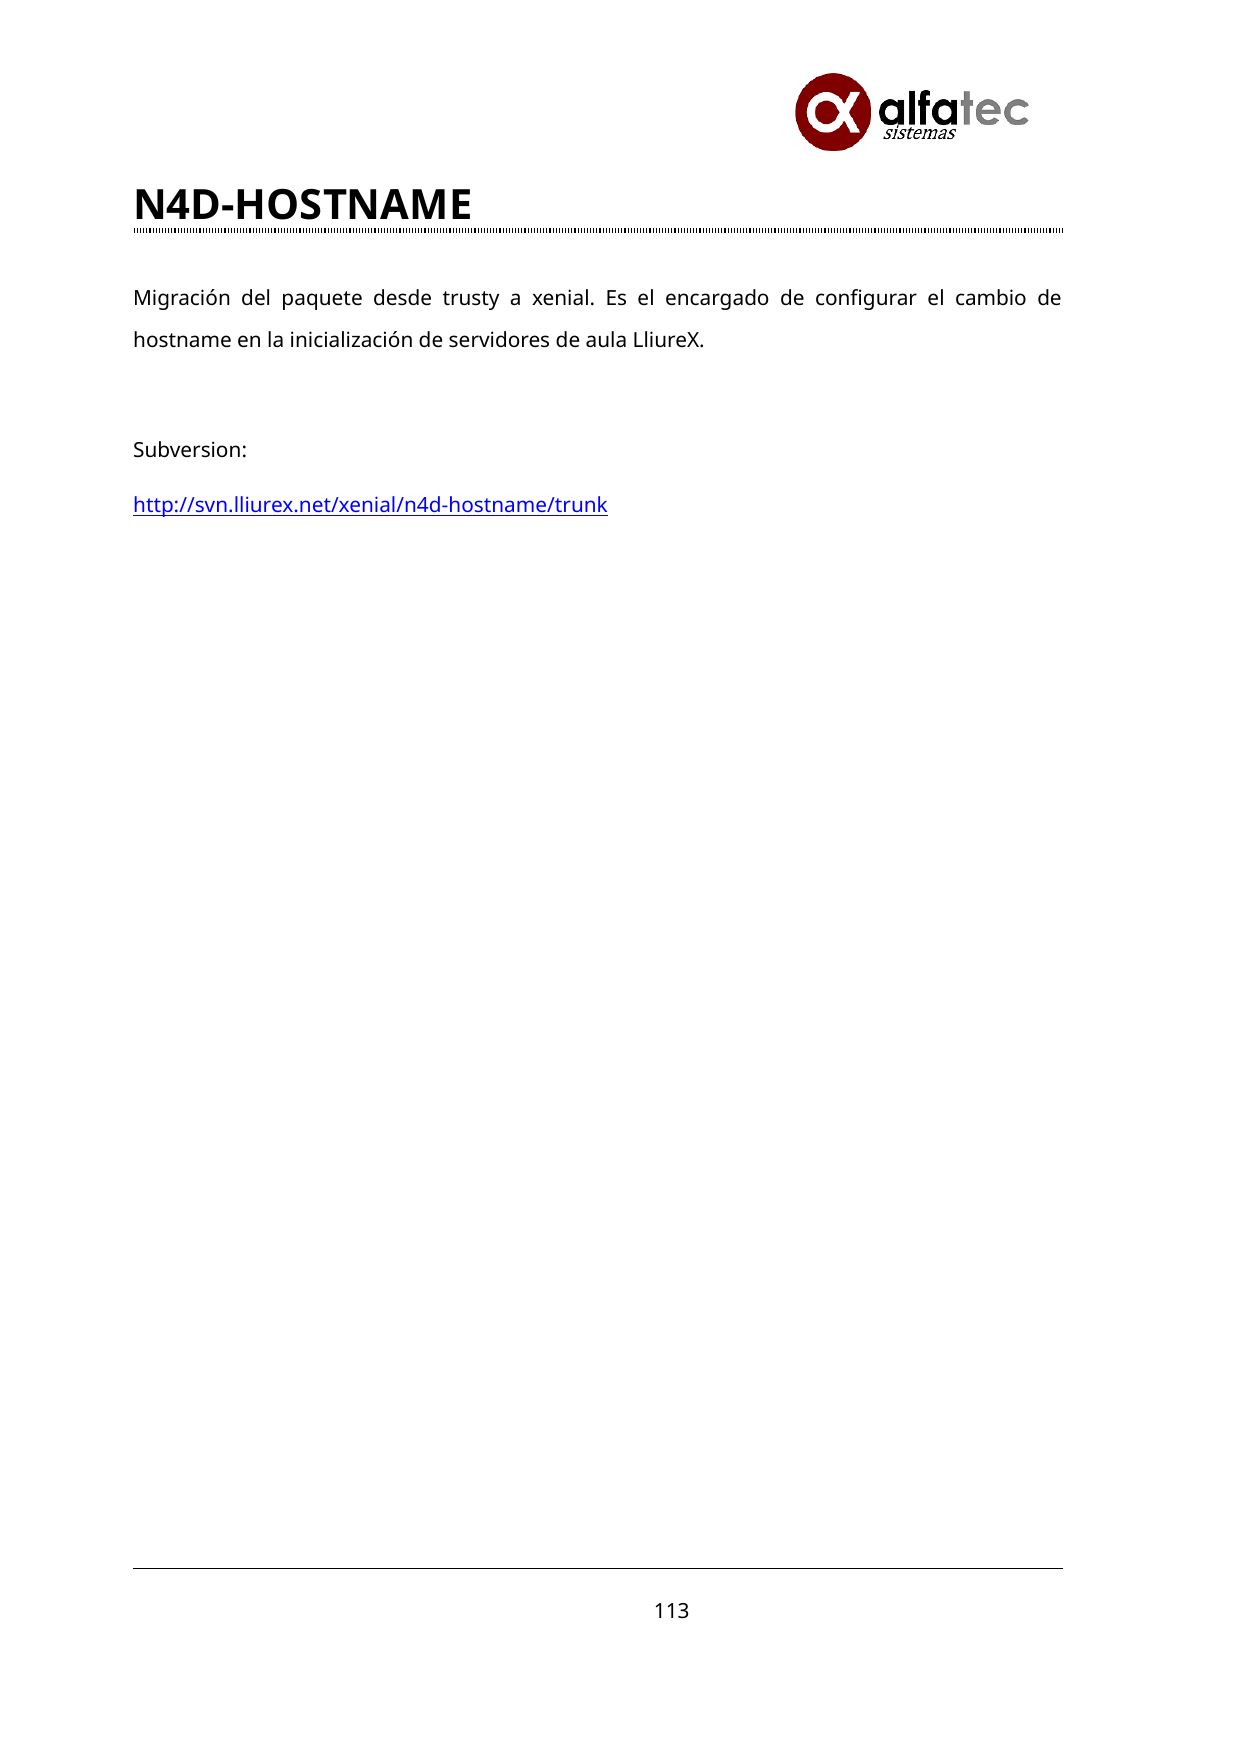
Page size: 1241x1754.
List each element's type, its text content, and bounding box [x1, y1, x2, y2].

text http://svn.lliurex.net/xenial/n4d-hostname/trunk [133, 491, 1063, 519]
picture [795, 73, 1031, 151]
subtitle N4D-HOSTNAME [133, 193, 1063, 233]
text Subversion: [133, 436, 1063, 464]
text Migración del paquete desde trusty a xenial. Es el encargado de configurar el cambio de hostname en la inicialización de servidores de aula LliureX. [133, 283, 1063, 354]
